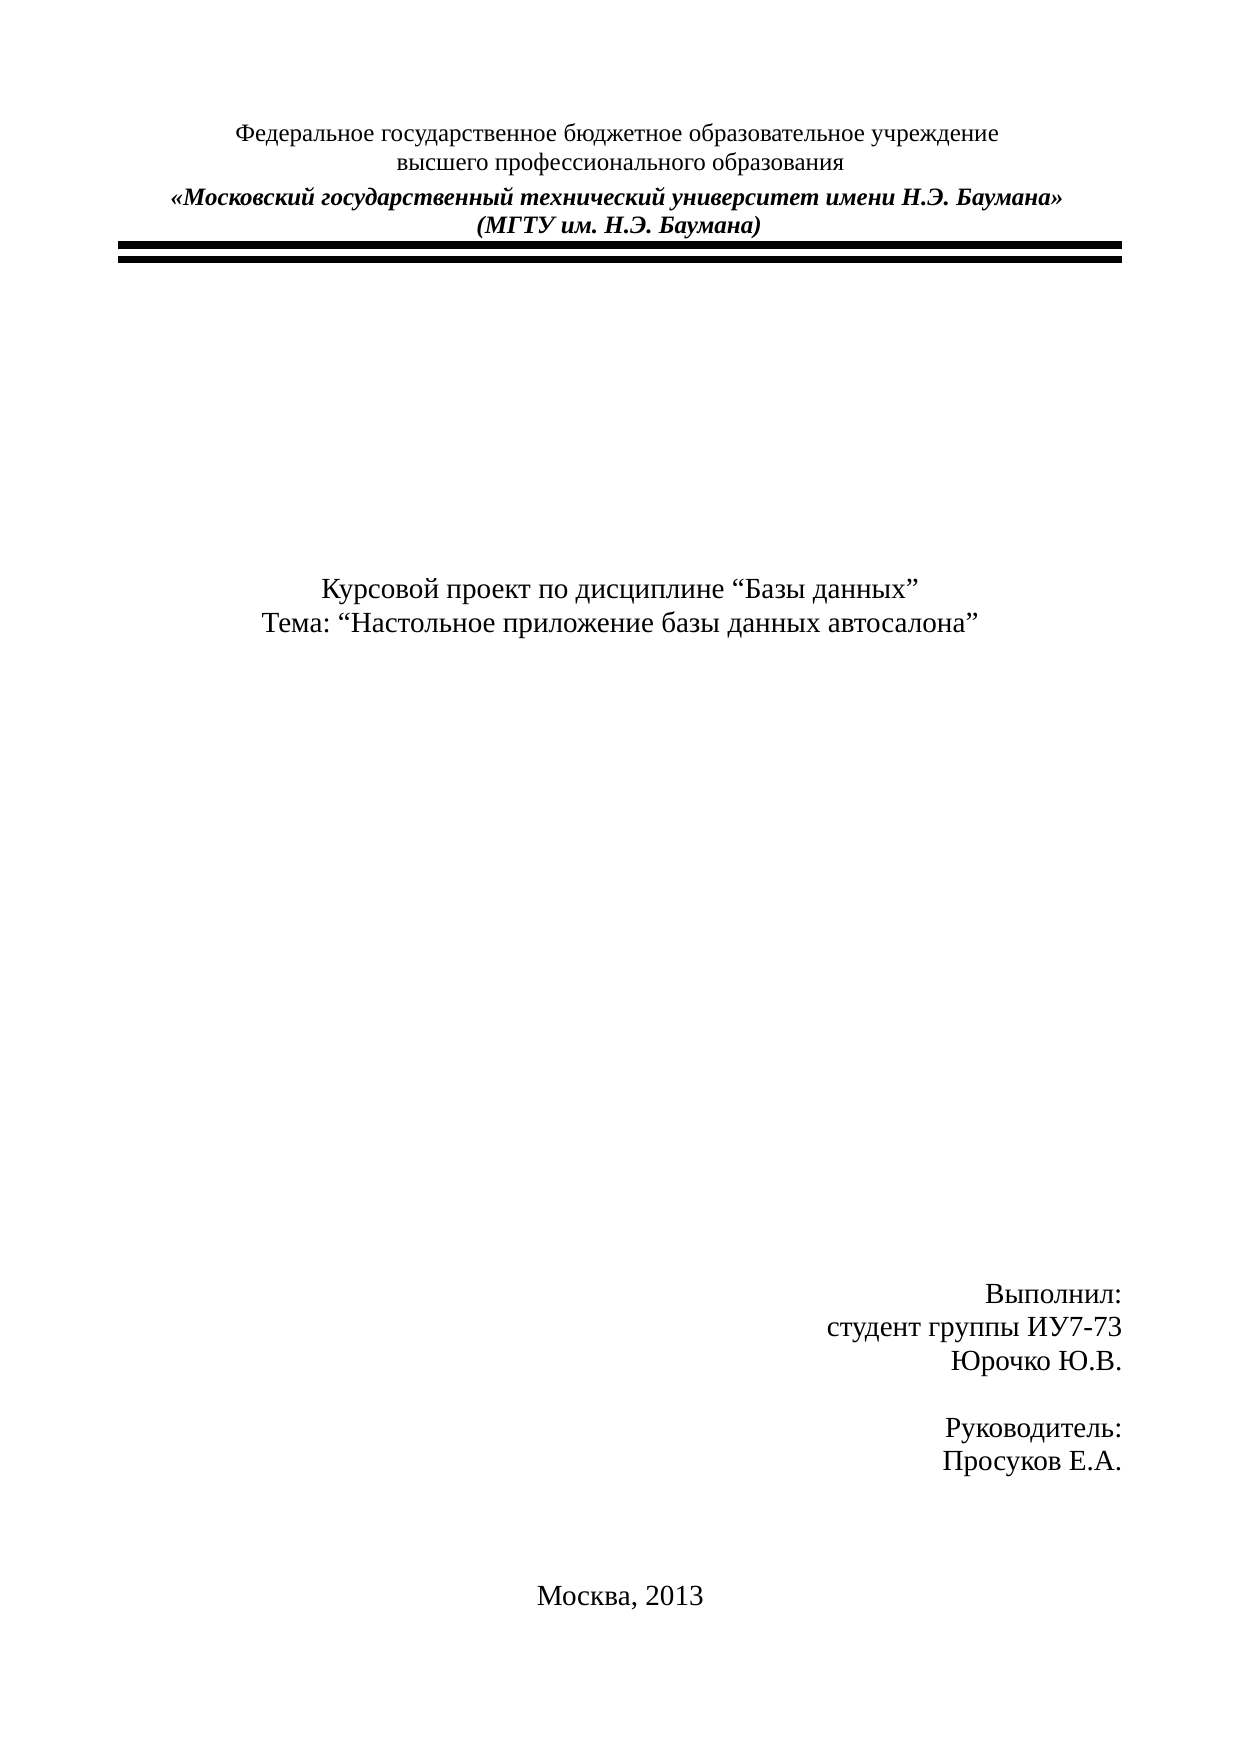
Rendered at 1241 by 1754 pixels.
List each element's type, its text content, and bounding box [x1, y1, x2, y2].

text Юрочко Ю.В. [118, 1343, 1122, 1376]
text Руководитель: [118, 1410, 1122, 1443]
text Федеральное государственное бюджетное образовательное учреждение [118, 118, 1122, 147]
text Тема: “Настольное приложение базы данных автосалона” [118, 605, 1122, 638]
text [118, 249, 1122, 256]
text Курсовой проект по дисциплине “Базы данных” [118, 571, 1122, 605]
text «Московский государственный технический университет имени Н.Э. Баумана» (МГТУ им. Н.Э. Баумана) [118, 182, 1122, 241]
text Москва, 2013 [118, 1578, 1122, 1611]
text Просуков Е.А. [118, 1443, 1122, 1477]
text Выполнил: [118, 1276, 1122, 1309]
text студент группы ИУ7-73 [118, 1309, 1122, 1343]
text высшего профессионального образования [118, 147, 1122, 176]
